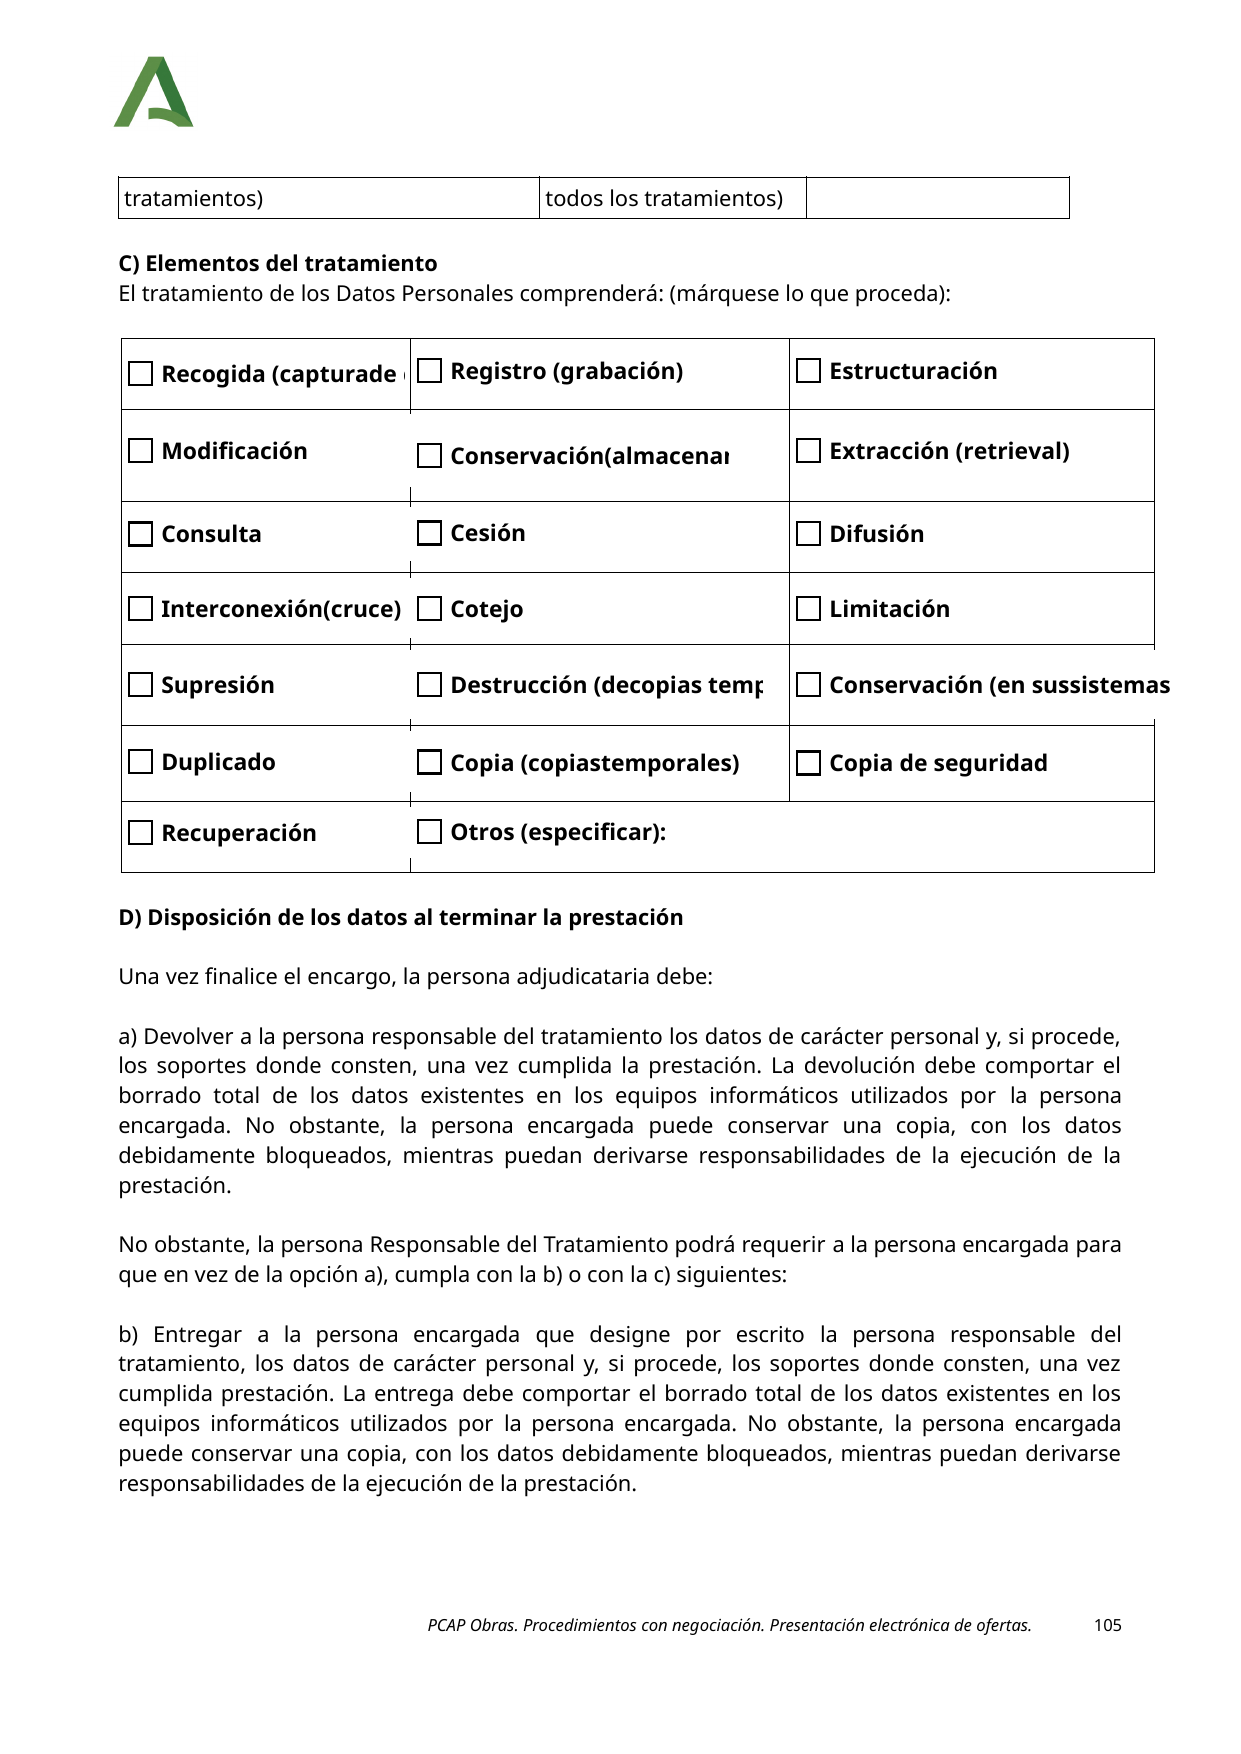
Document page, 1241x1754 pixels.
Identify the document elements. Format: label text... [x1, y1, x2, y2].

table_cell [122, 573, 410, 644]
table_cell tratamientos) [119, 178, 539, 218]
table_header [411, 339, 789, 409]
table_cell [411, 502, 789, 572]
picture [109, 52, 198, 131]
text C) Elementos del tratamiento [118, 248, 1122, 278]
table_cell [790, 645, 1154, 725]
table_cell [411, 410, 789, 501]
table_cell [807, 178, 1069, 218]
table_cell [122, 502, 410, 572]
text D) Disposición de los datos al terminar la prestación [118, 902, 1122, 931]
table_cell todos los tratamientos) [540, 178, 806, 218]
text No obstante, la persona Responsable del Tratamiento podrá requerir a la persona encargada para que en vez de la opción a), cumpla con la b) o con la c) siguientes: [118, 1229, 1122, 1289]
table_cell [790, 502, 1154, 572]
text Una vez finalice el encargo, la persona adjudicataria debe: [118, 961, 1122, 991]
table_cell [122, 802, 410, 872]
text El tratamiento de los Datos Personales comprenderá: (márquese lo que proceda): [118, 278, 1122, 308]
table_header [790, 339, 1154, 409]
table_cell [122, 726, 410, 801]
table_cell [411, 726, 789, 801]
table_cell [790, 726, 1154, 801]
table_cell [122, 645, 410, 725]
table_cell [790, 410, 1154, 501]
table_header [122, 339, 410, 409]
table_cell [411, 573, 789, 644]
table_cell [790, 573, 1154, 644]
text b) Entregar a la persona encargada que designe por escrito la persona responsable del tratamiento, los datos de carácter personal y, si procede, los soportes donde consten, una vez cumplida prestación. La entrega debe comportar el borrado total de los datos existentes en los equipos informáticos utilizados por la persona encargada. No obstante, la persona encargada puede conservar una copia, con los datos debidamente bloqueados, mientras puedan derivarse responsabilidades de la ejecución de la prestación. [118, 1319, 1122, 1497]
table_cell [411, 802, 1154, 872]
table_cell [122, 410, 410, 501]
table_cell [411, 645, 789, 725]
text a) Devolver a la persona responsable del tratamiento los datos de carácter personal y, si procede, los soportes donde consten, una vez cumplida la prestación. La devolución debe comportar el borrado total de los datos existentes en los equipos informáticos utilizados por la persona encargada. No obstante, la persona encargada puede conservar una copia, con los datos debidamente bloqueados, mientras puedan derivarse responsabilidades de la ejecución de la prestación. [118, 1021, 1122, 1199]
